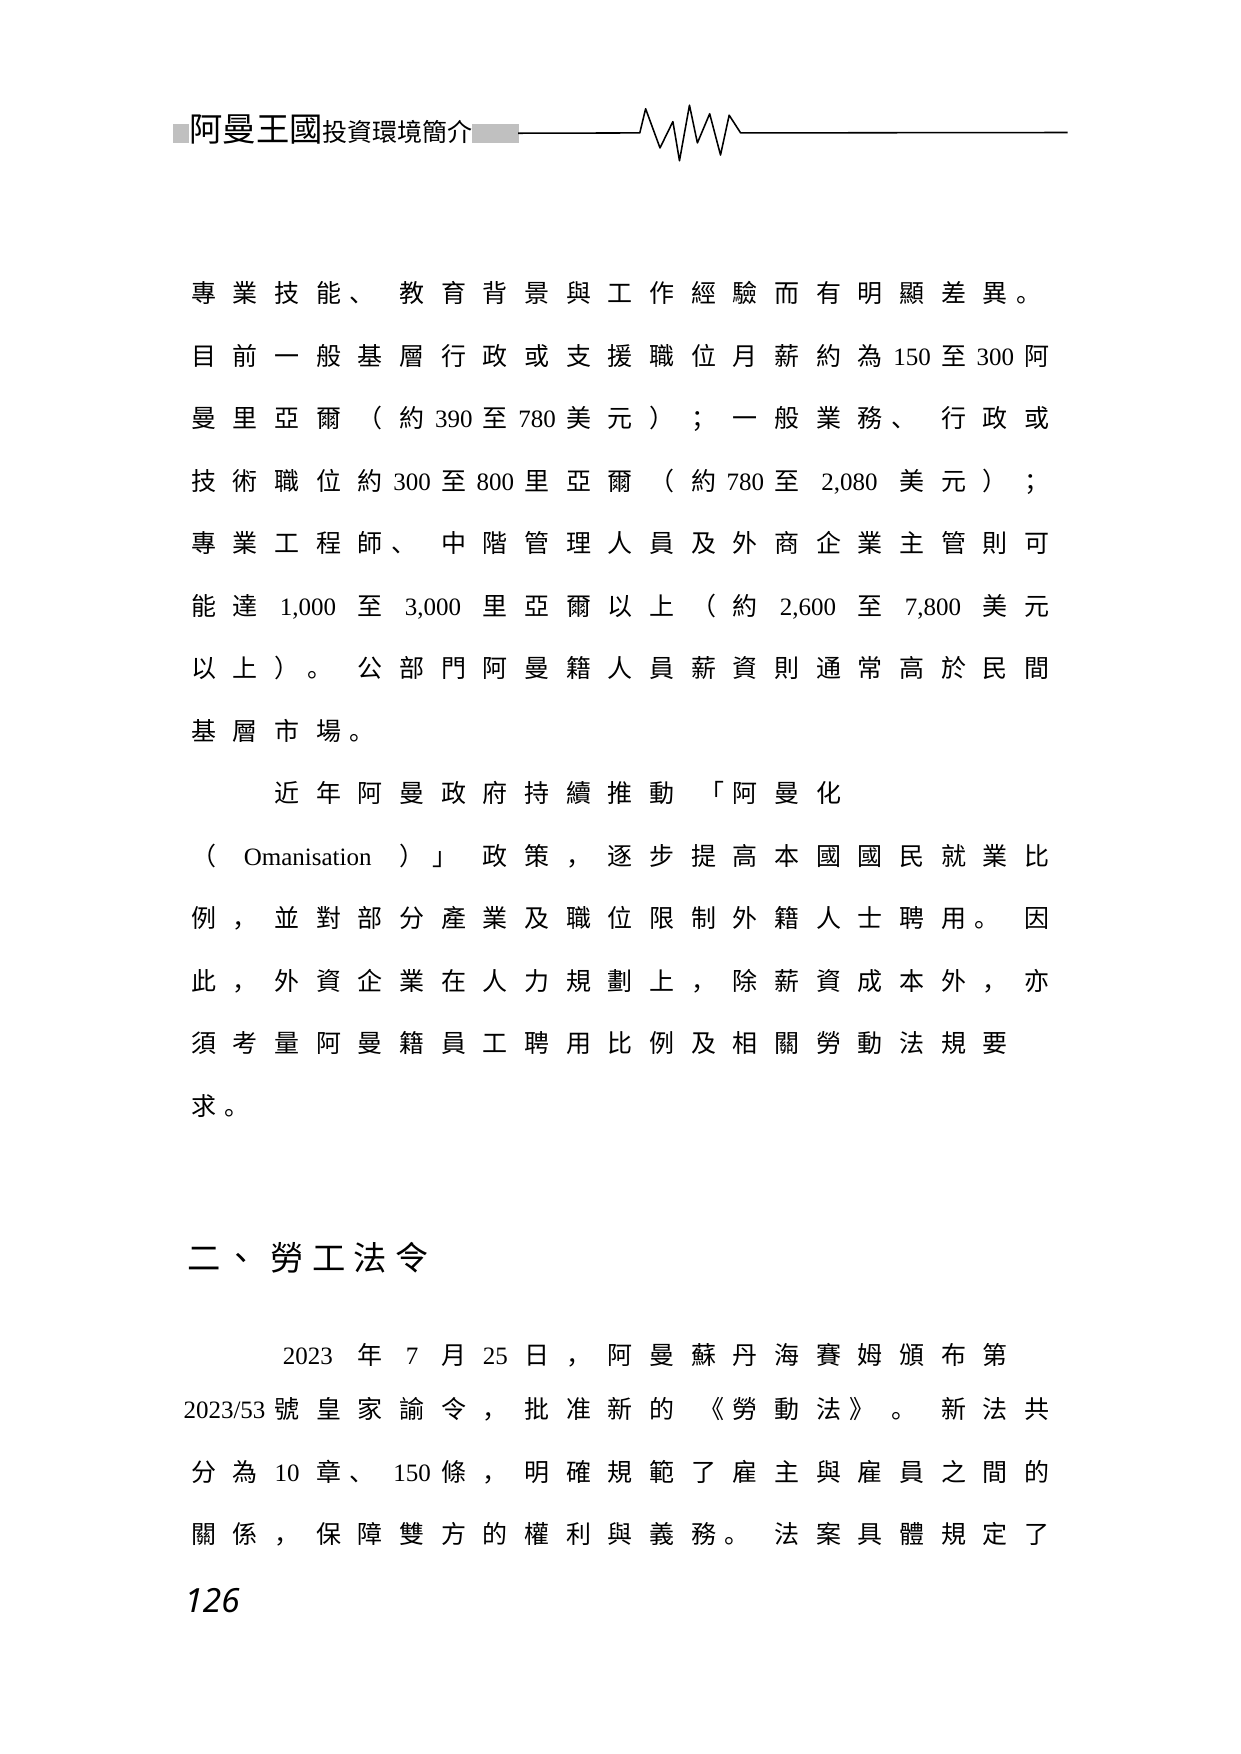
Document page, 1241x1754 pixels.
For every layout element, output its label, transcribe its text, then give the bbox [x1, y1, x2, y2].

text 專業技能、教育背景與工作經驗而有明顯差異。目前一般基層行政或支援職位月薪約為150至300阿曼里亞爾（約390至780美元）；一般業務、行政或技術職位約300至800里亞爾（約780至2,080美元）；專業工程師、中階管理人員及外商企業主管則可能達1,000至3,000里亞爾以上（約2,600至7,800美元以上）。公部門阿曼籍人員薪資則通常高於民間基層市場。 [183, 250, 1058, 750]
text 近年阿曼政府持續推動「阿曼化（Omanisation）」政策，逐步提高本國國民就業比例，並對部分產業及職位限制外籍人士聘用。因此，外資企業在人力規劃上，除薪資成本外，亦須考量阿曼籍員工聘用比例及相關勞動法規要求。 [183, 750, 1058, 1125]
text 二、勞工法令 [183, 1214, 1058, 1277]
text 2023年7月25日，阿曼蘇丹海賽姆頒布第2023/53號皇家諭令，批准新的《勞動法》。新法共分為10章、150條，明確規範了雇主與雇員之間的關係，保障雙方的權利與義務。法案具體規定了 [183, 1304, 1058, 1554]
